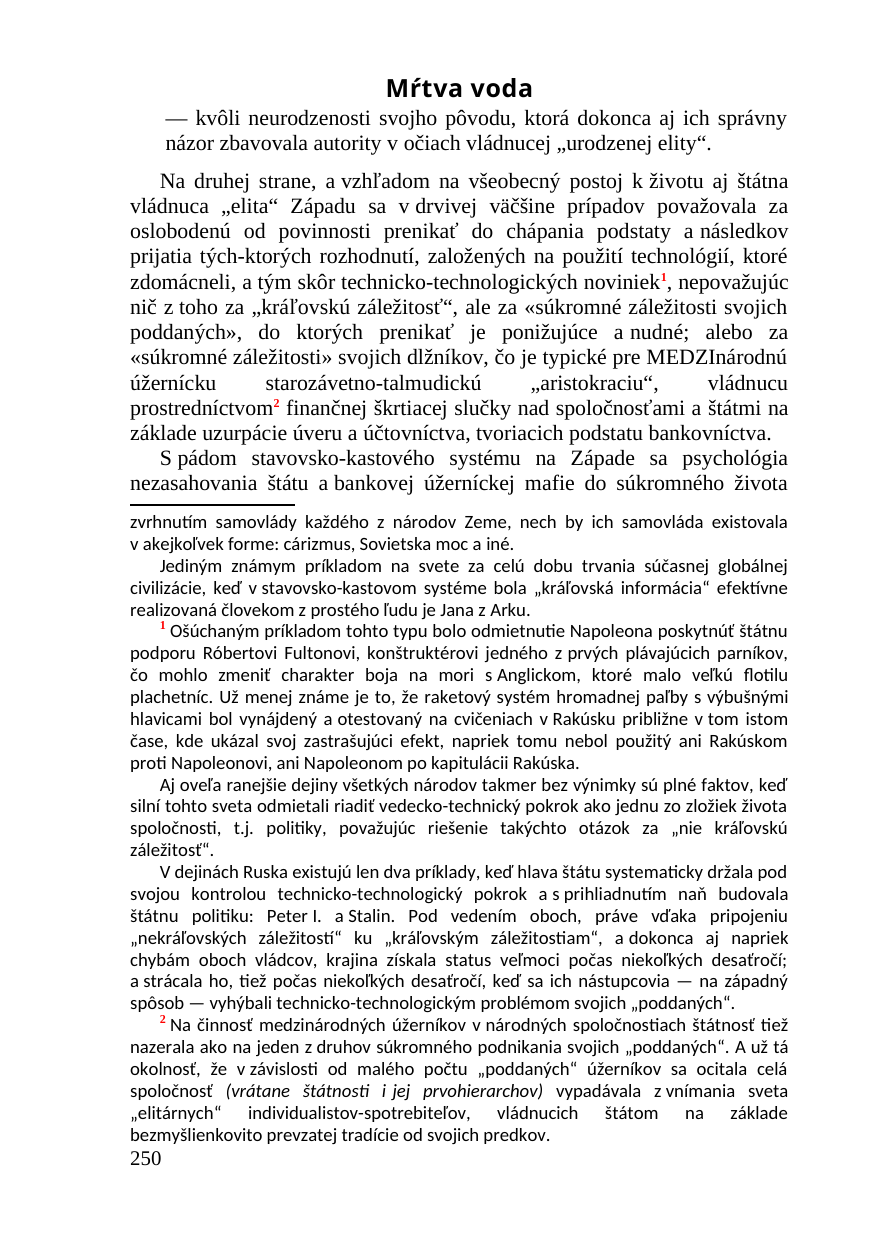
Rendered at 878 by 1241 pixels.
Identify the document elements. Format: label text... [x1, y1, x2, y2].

list Jediným známym príkladom na svete za celú dobu trvania súčasnej globálnej civilizácie, keď v stavovsko-kastovom systéme bola „kráľovská informácia“ efektívne realizovaná človekom z prostého ľudu je Jana z Arku. [130, 555, 788, 620]
list — kvôli neurodzenosti svojho pôvodu, ktorá dokonca aj ich správny názor zbavovala autority v očiach vládnucej „urodzenej elity“. [148, 105, 788, 155]
text Ošúchaným príkladom tohto typu bolo odmietnutie Napoleona poskytnúť štátnu podporu Róbertovi Fultonovi, konštruktérovi jedného z prvých plávajúcich parníkov, čo mohlo zmeniť charakter boja na mori s Anglickom, ktoré malo veľkú flotilu plachetníc. Už menej známe je to, že raketový systém hromadnej paľby s výbušnými hlavicami bol vynájdený a otestovaný na cvičeniach v Rakúsku približne v tom istom čase, kde ukázal svoj zastrašujúci efekt, napriek tomu nebol použitý ani Rakúskom proti Napoleonovi, ani Napoleonom po kapitulácii Rakúska. [130, 620, 788, 773]
text Na činnosť medzinárodných úžerníkov v národných spoločnostiach štátnosť tiež nazerala ako na jeden z druhov súkromného podnikania svojich „poddaných“. A už tá okolnosť, že v závislosti od malého počtu „poddaných“ úžerníkov sa ocitala celá spoločnosť (vrátane štátnosti i jej prvohierarchov) vypadávala z vnímania sveta „elitárnych“ individualistov-spotrebiteľov, vládnucich štátom na základe bezmyšlienkovito prevzatej tradície od svojich predkov. [130, 1014, 788, 1145]
text S pádom stavovsko-kastového systému na Západe sa psychológia nezasahovania štátu a bankovej úžerníckej mafie do súkromného života [130, 445, 788, 496]
text V dejinách Ruska existujú len dva príklady, keď hlava štátu systematicky držala pod svojou kontrolou technicko-technologický pokrok a s prihliadnutím naň budovala štátnu politiku: Peter I. a Stalin. Pod vedením oboch, práve vďaka pripojeniu „nekráľovských záležitostí“ ku „kráľovským záležitostiam“, a dokonca aj napriek chybám oboch vládcov, krajina získala status veľmoci počas niekoľkých desaťročí; a strácala ho, tiež počas niekoľkých desaťročí, keď sa ich nástupcovia — na západný spôsob — vyhýbali technicko-technologickým problémom svojich „poddaných“. [130, 861, 788, 1014]
text Na druhej strane, a vzhľadom na všeobecný postoj k životu aj štátna vládnuca „elita“ Západu sa v drvivej väčšine prípadov považovala za oslobodenú od povinnosti prenikať do chápania podstaty a následkov prijatia tých-ktorých rozhodnutí, založených na použití technológií, ktoré zdomácneli, a tým skôr technicko-technologických noviniek, nepovažujúc nič z toho za „kráľovskú záležitosť“, ale za «súkromné záležitosti svojich poddaných», do ktorých prenikať je ponižujúce a nudné; alebo za «súkromné záležitosti» svojich dlžníkov, čo je typické pre MEDZInárodnú úžernícku starozávetno-talmudickú „aristokraciu“, vládnucu prostredníctvom finančnej škrtiacej slučky nad spoločnosťami a štátmi na základe uzurpácie úveru a účtovníctva, tvoriacich podstatu bankovníctva. [130, 168, 788, 445]
list zvrhnutím samovlády každého z národov Zeme, nech by ich samovláda existovala v akejkoľvek forme: cárizmus, Sovietska moc a iné. [130, 511, 788, 555]
text Aj oveľa ranejšie dejiny všetkých národov takmer bez výnimky sú plné faktov, keď silní tohto sveta odmietali riadiť vedecko-technický pokrok ako jednu zo zložiek života spoločnosti, t.j. politiky, považujúc riešenie takýchto otázok za „nie kráľovskú záležitosť“. [130, 773, 788, 861]
